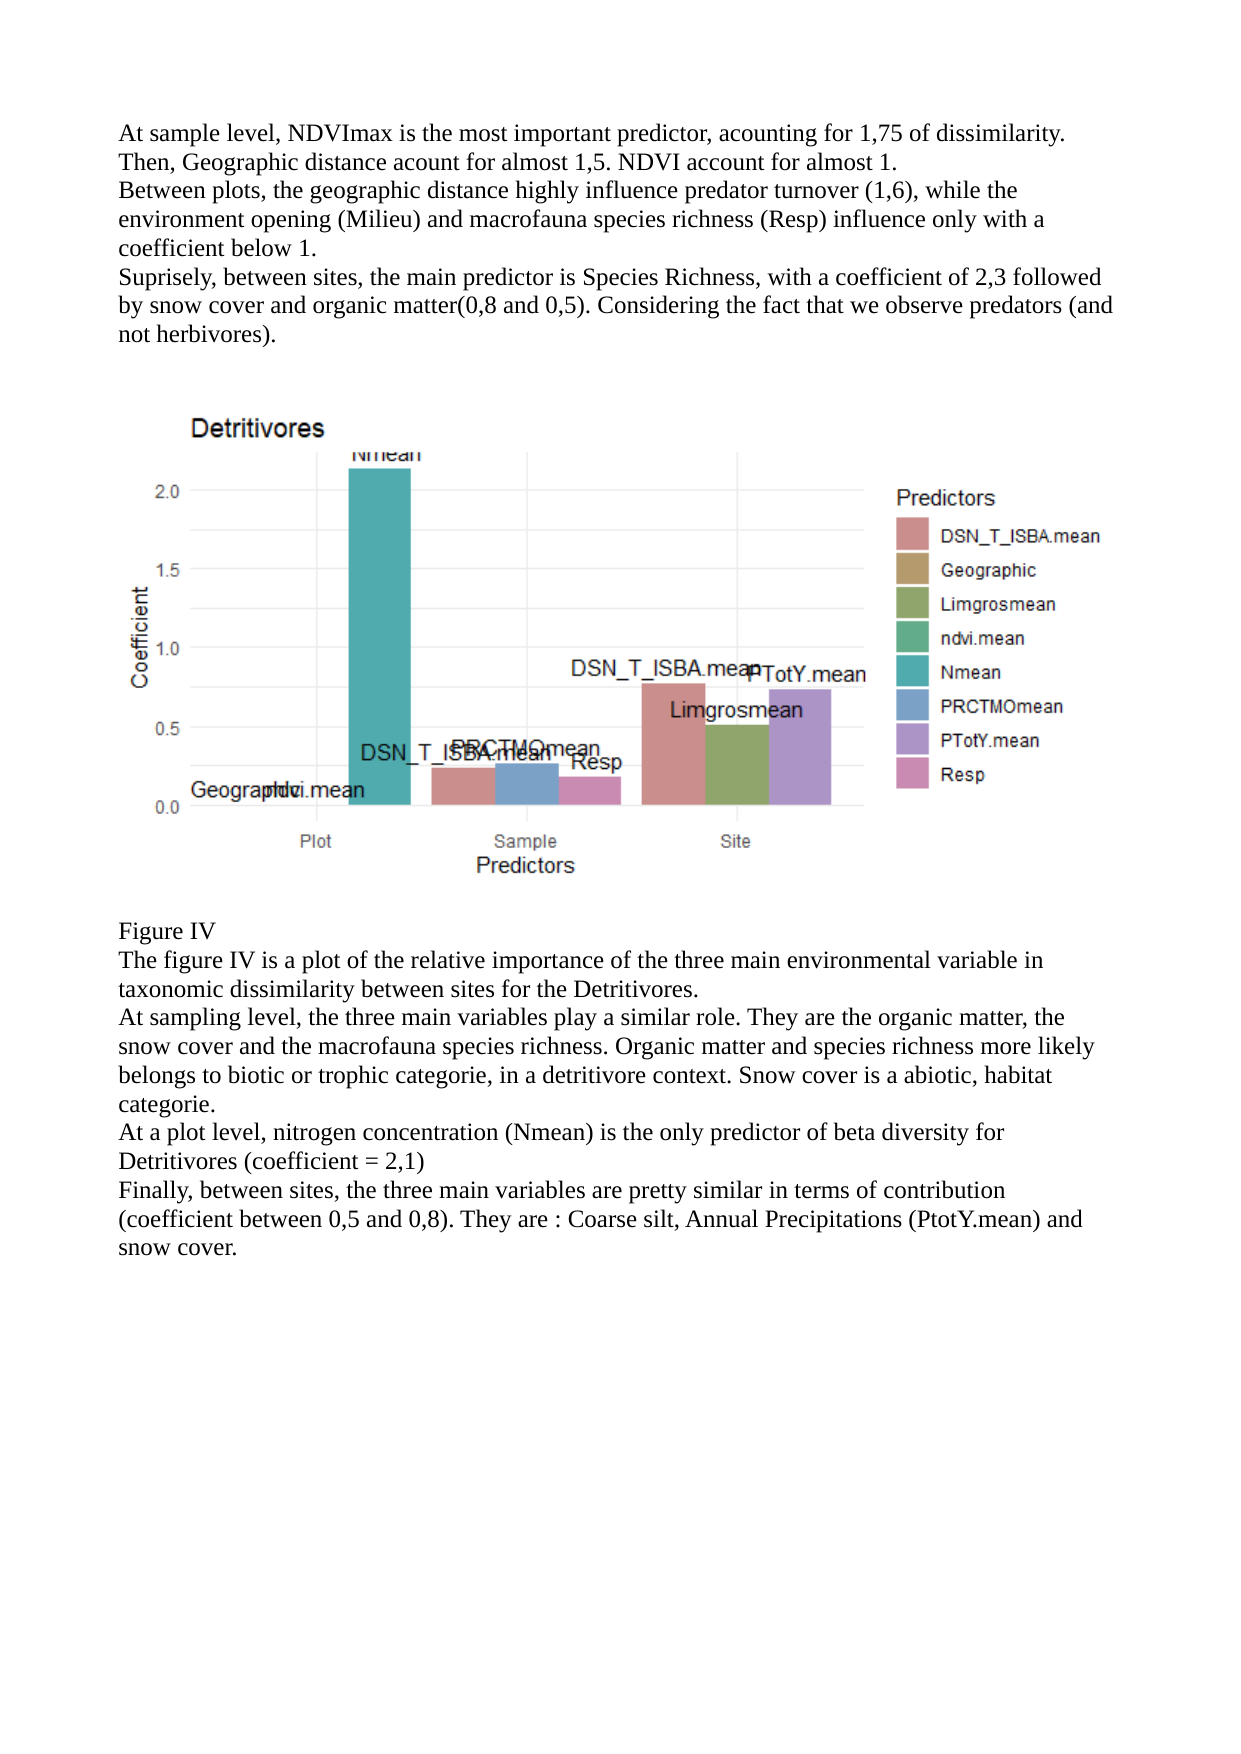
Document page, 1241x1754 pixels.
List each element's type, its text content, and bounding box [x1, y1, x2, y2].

text At a plot level, nitrogen concentration (Nmean) is the only predictor of beta diversity for Detritivores (coefficient = 2,1) [118, 1117, 1122, 1175]
picture [118, 405, 1123, 888]
text Finally, between sites, the three main variables are pretty similar in terms of contribution (coefficient between 0,5 and 0,8). They are : Coarse silt, Annual Precipitations (PtotY.mean) and snow cover. [118, 1175, 1122, 1261]
text Suprisely, between sites, the main predictor is Species Richness, with a coefficient of 2,3 followed by snow cover and organic matter(0,8 and 0,5). Considering the fact that we observe predators (and not herbivores). [118, 262, 1122, 348]
text At sample level, NDVImax is the most important predictor, acounting for 1,75 of dissimilarity. Then, Geographic distance acount for almost 1,5. NDVI account for almost 1. Between plots, the geographic distance highly influence predator turnover (1,6), while the environment opening (Milieu) and macrofauna species richness (Resp) influence only with a coefficient below 1. [118, 118, 1122, 262]
text The figure IV is a plot of the relative importance of the three main environmental variable in taxonomic dissimilarity between sites for the Detritivores. [118, 945, 1122, 1002]
text Figure IV [118, 916, 1122, 945]
text At sampling level, the three main variables play a similar role. They are the organic matter, the snow cover and the macrofauna species richness. Organic matter and species richness more likely belongs to biotic or trophic categorie, in a detritivore context. Snow cover is a abiotic, habitat categorie. [118, 1002, 1122, 1117]
